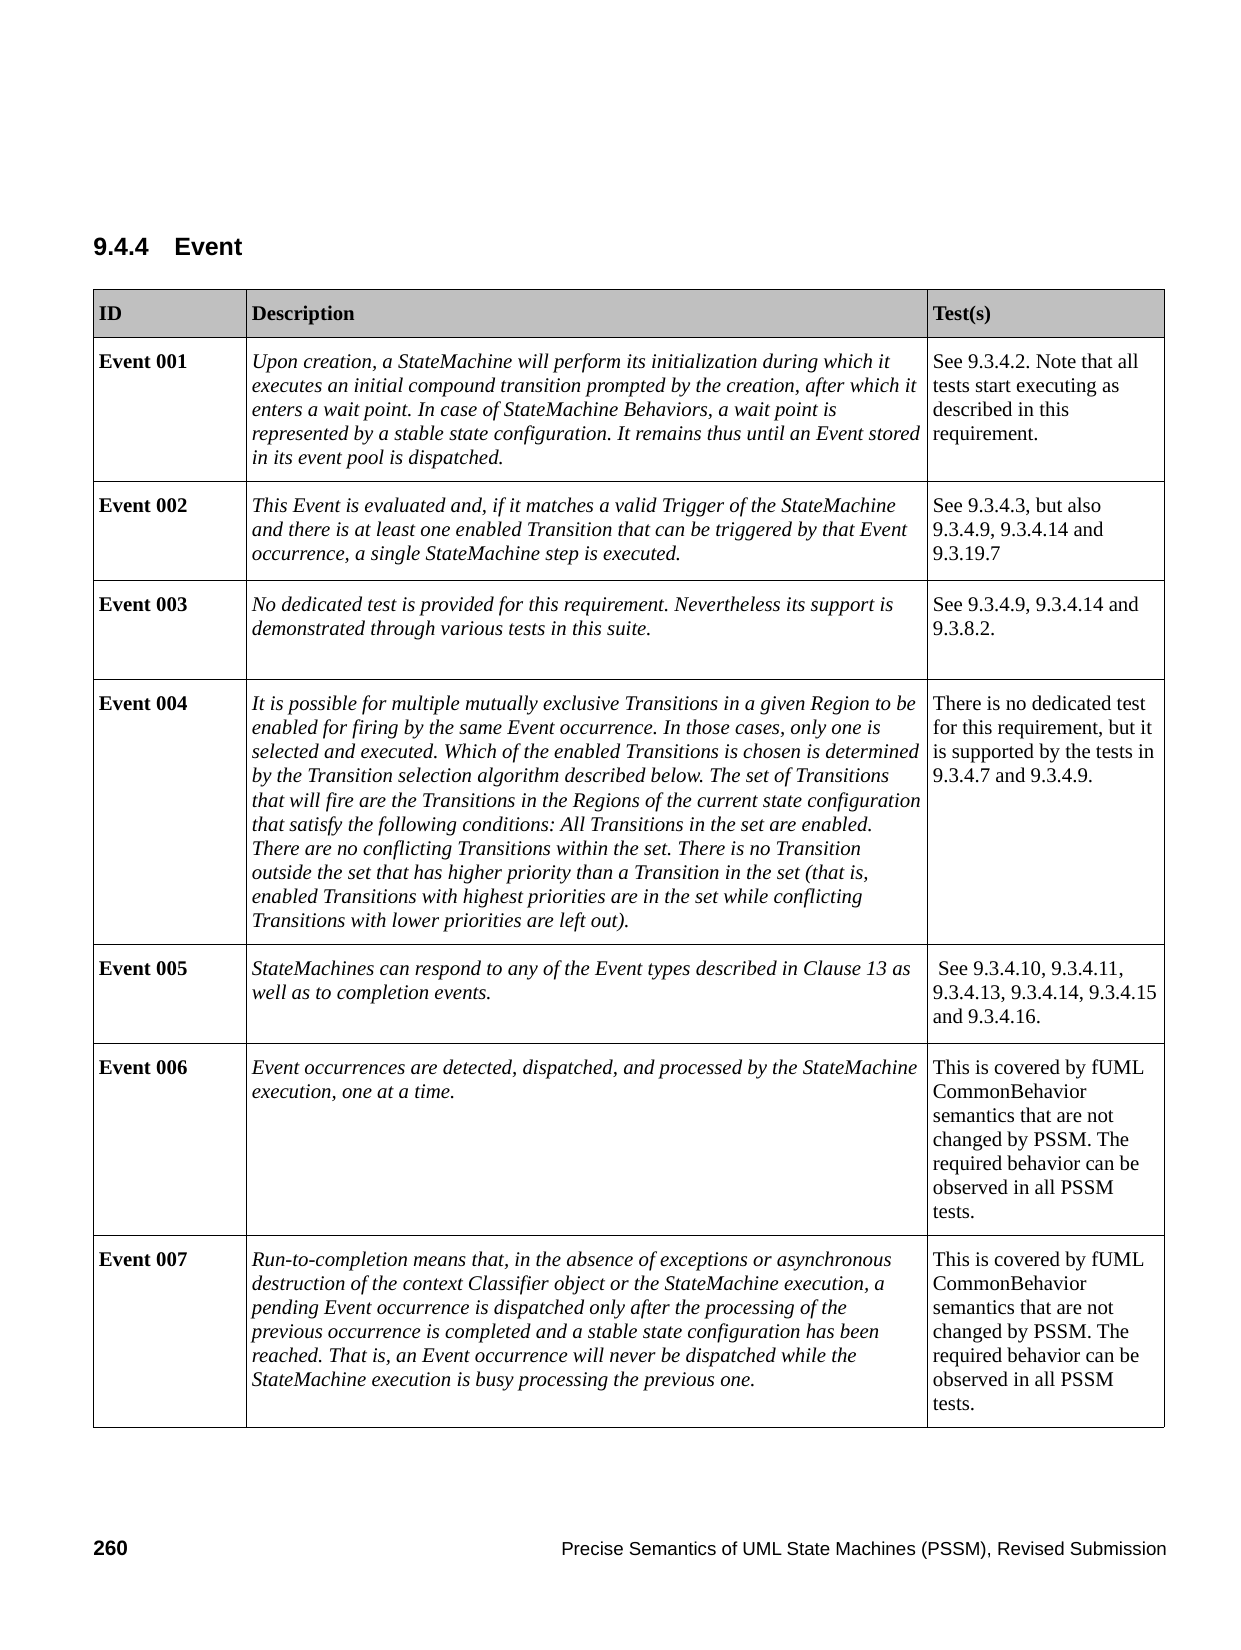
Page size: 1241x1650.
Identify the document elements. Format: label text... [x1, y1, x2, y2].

table_cell Upon creation, a StateMachine will perform its initialization during which it executes an initial compound transition prompted by the creation, after which it enters a wait point. In case of StateMachine Behaviors, a wait point is represented by a stable state configuration. It remains thus until an Event stored in its event pool is dispatched. [247, 338, 927, 481]
table_cell See 9.3.4.2. Note that all tests start executing as described in this requirement. [928, 338, 1164, 481]
table_cell Event 004 [94, 680, 246, 944]
table_header ID [94, 290, 246, 337]
table_cell This Event is evaluated and, if it matches a valid Trigger of the StateMachine and there is at least one enabled Transition that can be triggered by that Event occurrence, a single StateMachine step is executed. [247, 482, 927, 580]
table_cell Event 006 [94, 1044, 246, 1235]
table_cell Event occurrences are detected, dispatched, and processed by the StateMachine execution, one at a time. [247, 1044, 927, 1235]
table_header Description [247, 290, 927, 337]
table_cell Run-to-completion means that, in the absence of exceptions or asynchronous destruction of the context Classifier object or the StateMachine execution, a pending Event occurrence is dispatched only after the processing of the previous occurrence is completed and a stable state configuration has been reached. That is, an Event occurrence will never be dispatched while the StateMachine execution is busy processing the previous one. [247, 1236, 927, 1427]
table_cell Event 003 [94, 581, 246, 679]
table_cell See 9.3.4.10, 9.3.4.11, 9.3.4.13, 9.3.4.14, 9.3.4.15 and 9.3.4.16. [928, 945, 1164, 1043]
table_cell See 9.3.4.9, 9.3.4.14 and 9.3.8.2. [928, 581, 1164, 679]
table_cell Event 002 [94, 482, 246, 580]
table_cell StateMachines can respond to any of the Event types described in Clause 13 as well as to completion events. [247, 945, 927, 1043]
subtitle Event [93, 231, 1164, 260]
table_cell See 9.3.4.3, but also 9.3.4.9, 9.3.4.14 and 9.3.19.7 [928, 482, 1164, 580]
table_header Test(s) [928, 290, 1164, 337]
table_cell It is possible for multiple mutually exclusive Transitions in a given Region to be enabled for firing by the same Event occurrence. In those cases, only one is selected and executed. Which of the enabled Transitions is chosen is determined by the Transition selection algorithm described below. The set of Transitions that will fire are the Transitions in the Regions of the current state configuration that satisfy the following conditions: All Transitions in the set are enabled. There are no conflicting Transitions within the set. There is no Transition outside the set that has higher priority than a Transition in the set (that is, enabled Transitions with highest priorities are in the set while conflicting Transitions with lower priorities are left out). [247, 680, 927, 944]
table_cell There is no dedicated test for this requirement, but it is supported by the tests in 9.3.4.7 and 9.3.4.9. [928, 680, 1164, 944]
table_cell This is covered by fUML CommonBehavior semantics that are not changed by PSSM. The required behavior can be observed in all PSSM tests. [928, 1044, 1164, 1235]
table_cell This is covered by fUML CommonBehavior semantics that are not changed by PSSM. The required behavior can be observed in all PSSM tests. [928, 1236, 1164, 1427]
table_cell No dedicated test is provided for this requirement. Nevertheless its support is demonstrated through various tests in this suite. [247, 581, 927, 679]
table_cell Event 005 [94, 945, 246, 1043]
table_cell Event 007 [94, 1236, 246, 1427]
table_cell Event 001 [94, 338, 246, 481]
